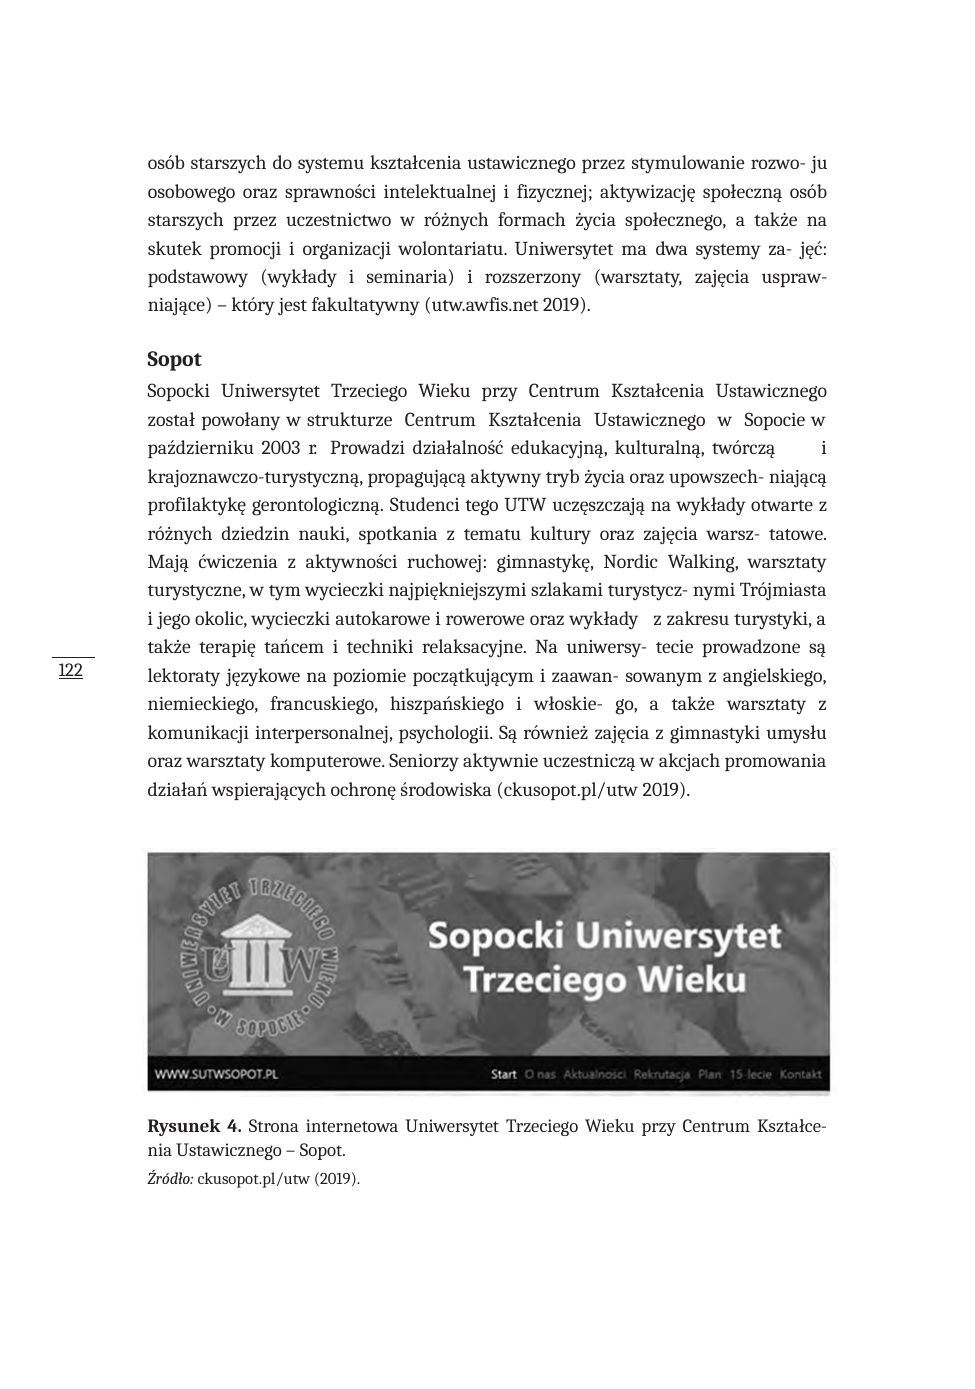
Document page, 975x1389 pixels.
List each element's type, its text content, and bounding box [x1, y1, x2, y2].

text 122 [58, 660, 95, 681]
text Źródło: ckusopot.pl/utw (2019). [147, 1169, 848, 1189]
picture [141, 848, 838, 1097]
subtitle Sopot [147, 347, 848, 372]
text osób starszych do systemu kształcenia ustawicznego przez stymulowanie rozwo- ju osobowego oraz sprawności intelektualnej i fizycznej; aktywizację społeczną osób starszych przez uczestnictwo w różnych formach życia społecznego, a także na skutek promocji i organizacji wolontariatu. Uniwersytet ma dwa systemy za- jęć: podstawowy (wykłady i seminaria) i rozszerzony (warsztaty, zajęcia uspraw- niające) – który jest fakultatywny (utw.awfis.net 2019). [148, 152, 828, 317]
text Rysunek 4. Strona internetowa Uniwersytet Trzeciego Wieku przy Centrum Kształce- nia Ustawicznego – Sopot. [147, 1097, 828, 1161]
text Sopocki Uniwersytet Trzeciego Wieku przy Centrum Kształcenia Ustawicznego został powołany w strukturze Centrum Kształcenia Ustawicznego w Sopocie w październiku 2003 r. Prowadzi działalność edukacyjną, kulturalną, twórczą i krajoznawczo-turystyczną, propagującą aktywny tryb życia oraz upowszech- niającą profilaktykę gerontologiczną. Studenci tego UTW uczęszczają na wykłady otwarte z różnych dziedzin nauki, spotkania z tematu kultury oraz zajęcia warsz- tatowe. Mają ćwiczenia z aktywności ruchowej: gimnastykę, Nordic Walking, warsztaty turystyczne, w tym wycieczki najpiękniejszymi szlakami turystycz- nymi Trójmiasta i jego okolic, wycieczki autokarowe i rowerowe oraz wykłady z zakresu turystyki, a także terapię tańcem i techniki relaksacyjne. Na uniwersy- tecie prowadzone są lektoraty językowe na poziomie początkującym i zaawan- sowanym z angielskiego, niemieckiego, francuskiego, hiszpańskiego i włoskie- go, a także warsztaty z komunikacji interpersonalnej, psychologii. Są również zajęcia z gimnastyki umysłu oraz warsztaty komputerowe. Seniorzy aktywnie uczestniczą w akcjach promowania działań wspierających ochronę środowiska (ckusopot.pl/utw 2019). [147, 380, 828, 801]
